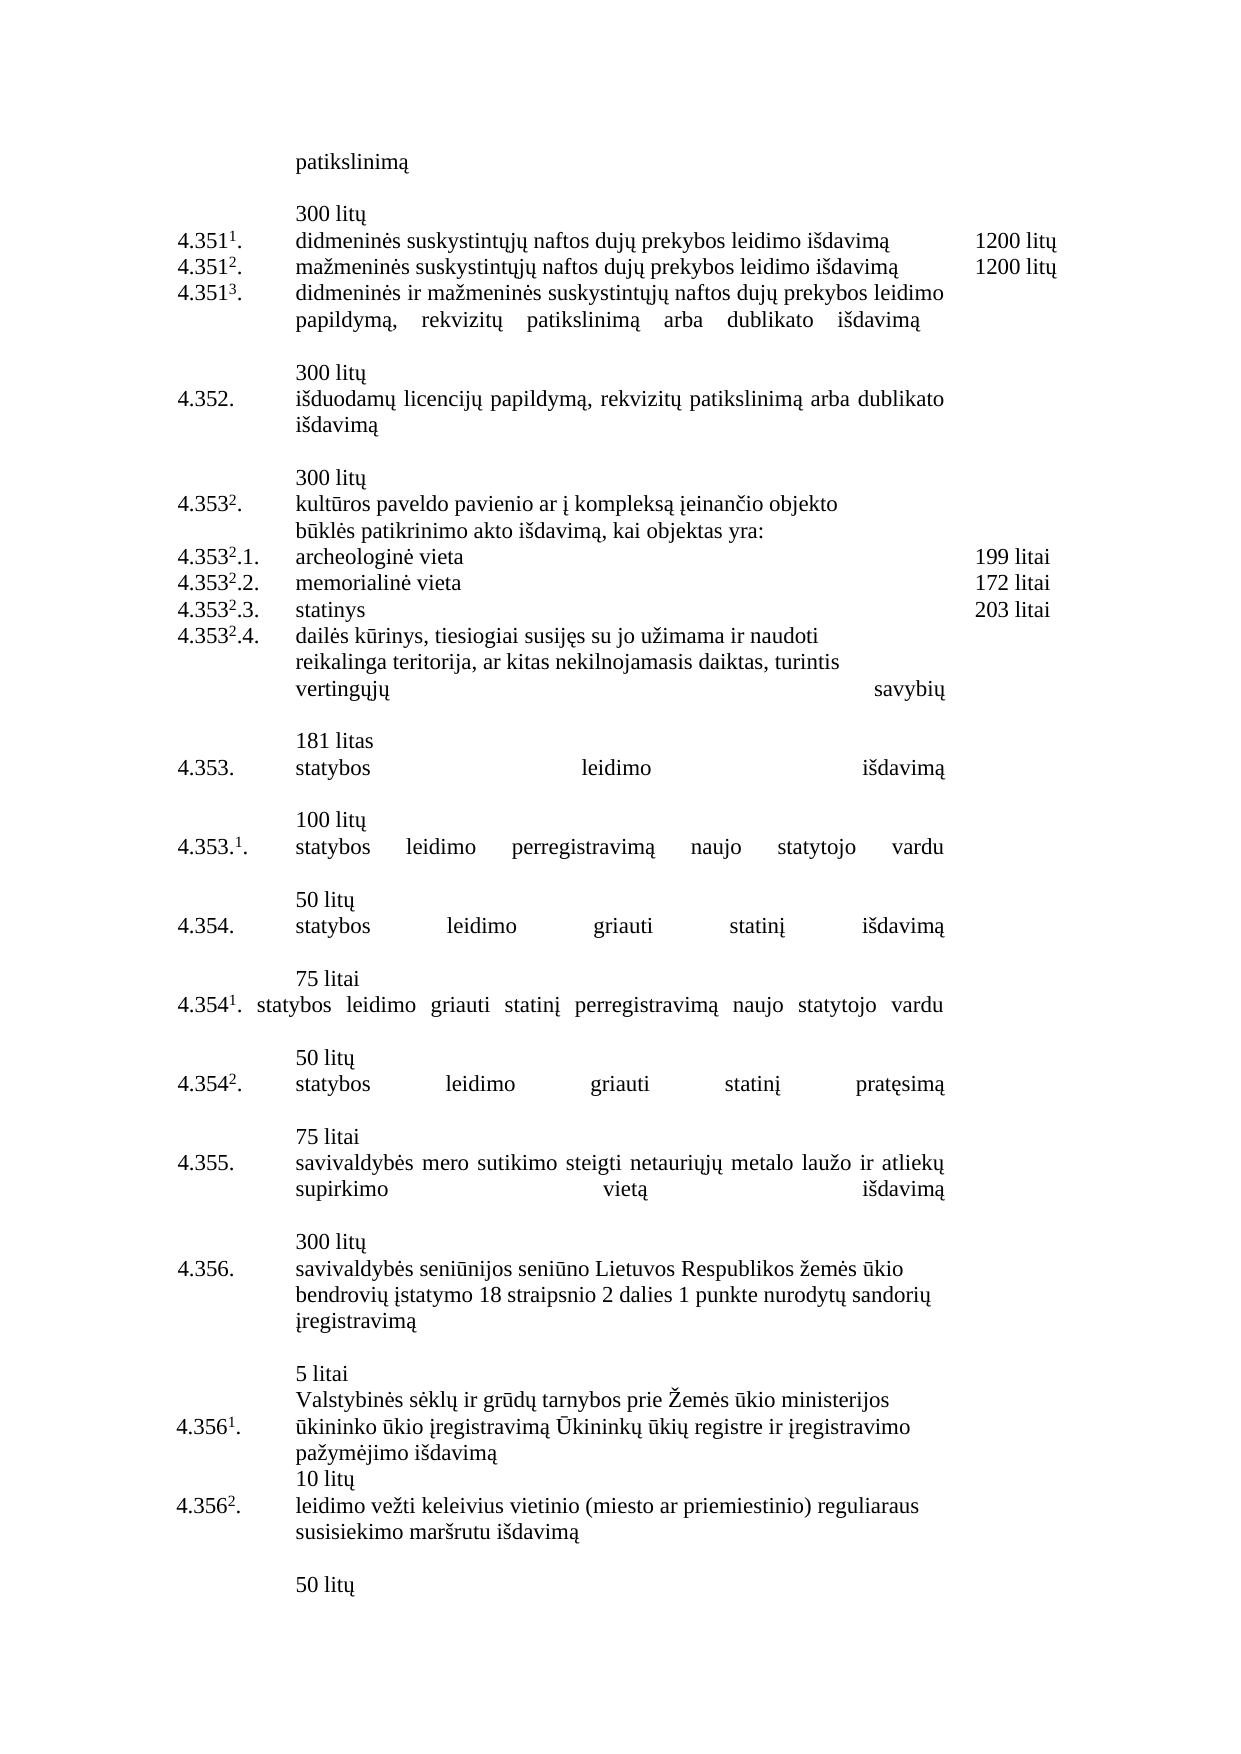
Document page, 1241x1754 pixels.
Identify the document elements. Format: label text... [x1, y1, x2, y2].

text 4.3532.3. statinys 203 litai [177, 596, 1122, 622]
text 4.353. statybos leidimo išdavimą 100 litų [177, 754, 945, 833]
text Valstybinės sėklų ir grūdų tarnybos prie Žemės ūkio ministerijos [177, 1386, 945, 1413]
text pažymėjimo išdavimą 10 litų [176, 1439, 945, 1492]
text 4.3561. ūkininko ūkio įregistravimą Ūkininkų ūkių registre ir įregistravimo [176, 1413, 945, 1439]
text 4.3532.4. dailės kūrinys, tiesiogiai susijęs su jo užimama ir naudoti [177, 622, 1122, 648]
text 4.3512. mažmeninės suskystintųjų naftos dujų prekybos leidimo išdavimą 1200 litų [177, 253, 1122, 279]
text vertingųjų savybių 181 litas [295, 675, 945, 754]
text 4.3542. statybos leidimo griauti statinį pratęsimą 75 litai [177, 1070, 945, 1149]
text 4.3562. leidimo vežti keleivius vietinio (miesto ar priemiestinio) reguliaraus susisiekimo maršrutu išdavimą 50 litų [176, 1492, 945, 1597]
text būklės patikrinimo akto išdavimą, kai objektas yra: [177, 517, 1122, 543]
text patikslinimą 300 litų [177, 148, 945, 227]
text 4.3532.1. archeologinė vieta 199 litai [177, 543, 1122, 569]
text 4.3541. statybos leidimo griauti statinį perregistravimą naujo statytojo vardu 50 litų [177, 991, 945, 1070]
text 4.3511. didmeninės suskystintųjų naftos dujų prekybos leidimo išdavimą 1200 litų [177, 227, 1122, 253]
text reikalinga teritorija, ar kitas nekilnojamasis daiktas, turintis [177, 648, 1122, 675]
text 4.353.1. statybos leidimo perregistravimą naujo statytojo vardu 50 litų [177, 833, 945, 912]
text 4.354. statybos leidimo griauti statinį išdavimą 75 litai [177, 912, 945, 991]
text 4.3513. didmeninės ir mažmeninės suskystintųjų naftos dujų prekybos leidimo papildymą, rekvizitų patikslinimą arba dublikato išdavimą 300 litų [177, 279, 945, 385]
text 4.356. savivaldybės seniūnijos seniūno Lietuvos Respublikos žemės ūkio bendrovių įstatymo 18 straipsnio 2 dalies 1 punkte nurodytų sandorių įregistravimą 5 litai [177, 1254, 945, 1386]
text 4.355. savivaldybės mero sutikimo steigti netauriųjų metalo laužo ir atliekų supirkimo vietą išdavimą 300 litų [177, 1149, 945, 1254]
text 4.3532.2. memorialinė vieta 172 litai [177, 569, 1122, 596]
text 4.352. išduodamų licencijų papildymą, rekvizitų patikslinimą arba dublikato išdavimą 300 litų [177, 385, 945, 490]
text 4.3532. kultūros paveldo pavienio ar į kompleksą įeinančio objekto [177, 490, 1122, 517]
